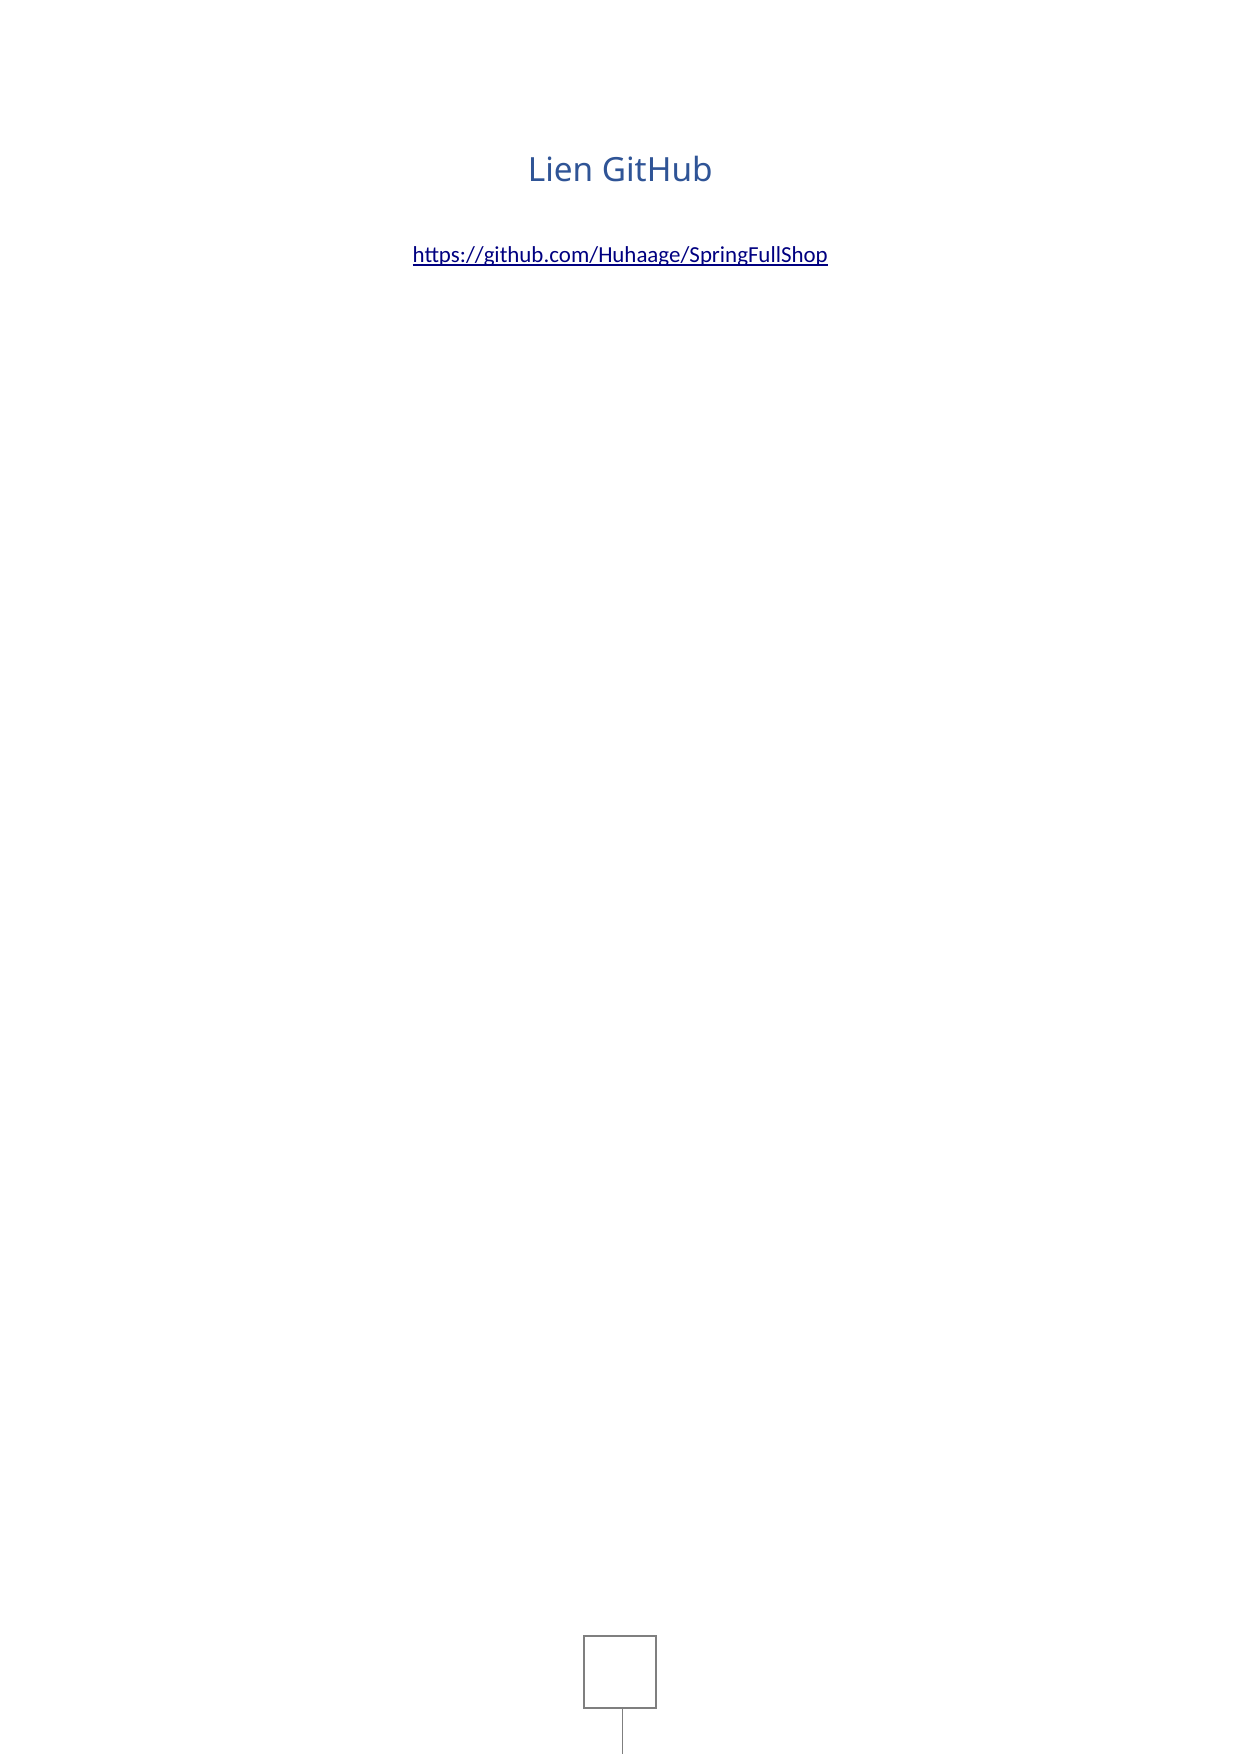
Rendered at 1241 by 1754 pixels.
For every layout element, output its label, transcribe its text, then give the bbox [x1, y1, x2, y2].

subtitle Lien GitHub [148, 145, 1093, 191]
text https://github.com/Huhaage/SpringFullShop [148, 240, 1093, 268]
